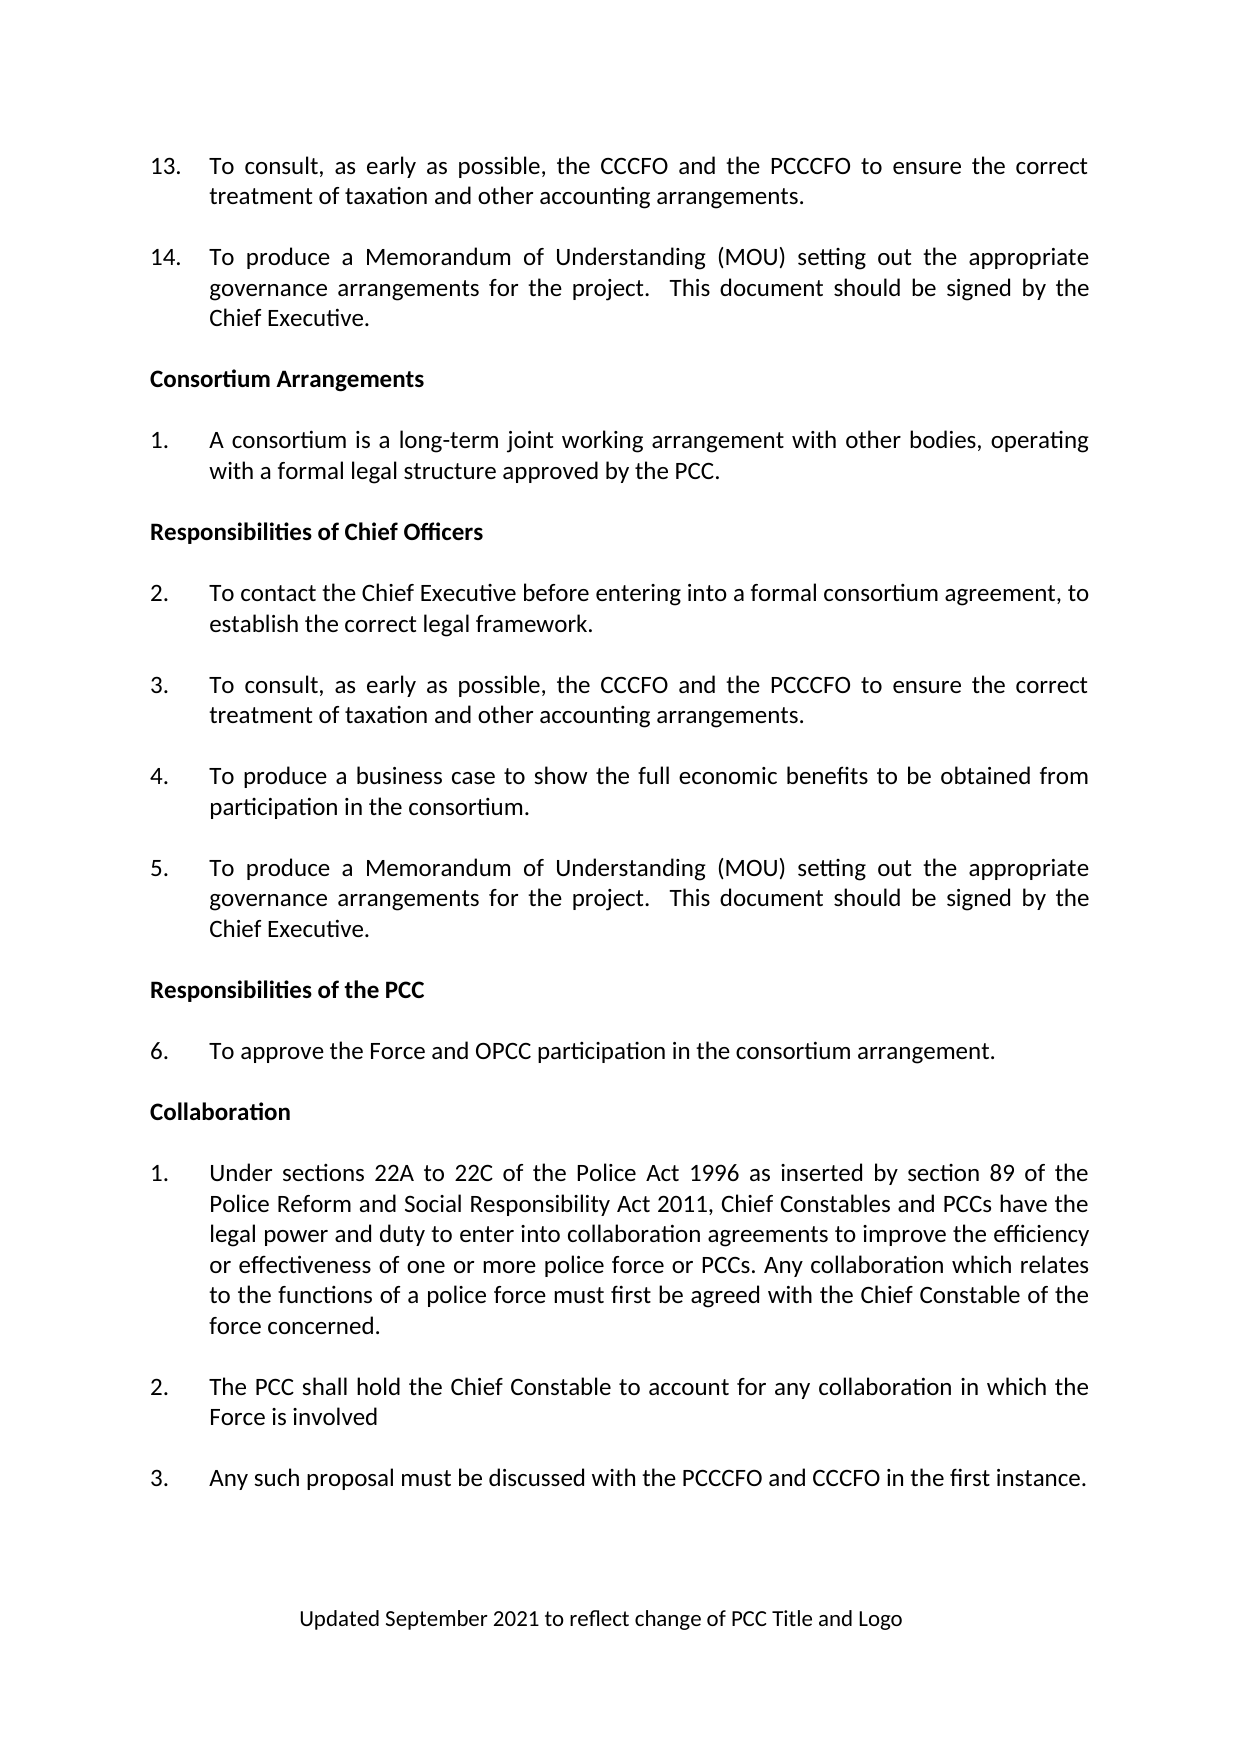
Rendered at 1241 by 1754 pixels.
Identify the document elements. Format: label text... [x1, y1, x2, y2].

list The PCC shall hold the Chief Constable to account for any collaboration in which the Force is involved [150, 1371, 1090, 1432]
list To produce a Memorandum of Understanding (MOU) setting out the appropriate governance arrangements for the project. This document should be signed by the Chief Executive. [150, 242, 1090, 333]
subtitle Responsibilities of the PCC [150, 974, 1090, 1004]
list A consortium is a long-term joint working arrangement with other bodies, operating with a formal legal structure approved by the PCC. [150, 425, 1090, 486]
list To produce a business case to show the full economic benefits to be obtained from participation in the consortium. [150, 760, 1090, 821]
list To contact the Chief Executive before entering into a formal consortium agreement, to establish the correct legal framework. [150, 577, 1090, 638]
list To consult, as early as possible, the CCCFO and the PCCCFO to ensure the correct treatment of taxation and other accounting arrangements. [150, 669, 1090, 730]
subtitle Collaboration [150, 1096, 1090, 1127]
list Any such proposal must be discussed with the PCCCFO and CCCFO in the first instance. [150, 1462, 1090, 1493]
list To consult, as early as possible, the CCCFO and the PCCCFO to ensure the correct treatment of taxation and other accounting arrangements. [150, 150, 1090, 211]
list To produce a Memorandum of Understanding (MOU) setting out the appropriate governance arrangements for the project. This document should be signed by the Chief Executive. [150, 852, 1090, 943]
list To approve the Force and OPCC participation in the consortium arrangement. [150, 1035, 1090, 1066]
list Under sections 22A to 22C of the Police Act 1996 as inserted by section 89 of the Police Reform and Social Responsibility Act 2011, Chief Constables and PCCs have the legal power and duty to enter into collaboration agreements to improve the efficiency or effectiveness of one or more police force or PCCs. Any collaboration which relates to the functions of a police force must first be agreed with the Chief Constable of the force concerned. [150, 1157, 1090, 1340]
subtitle Consortium Arrangements [150, 364, 1090, 394]
subtitle Responsibilities of Chief Officers [150, 516, 1090, 547]
